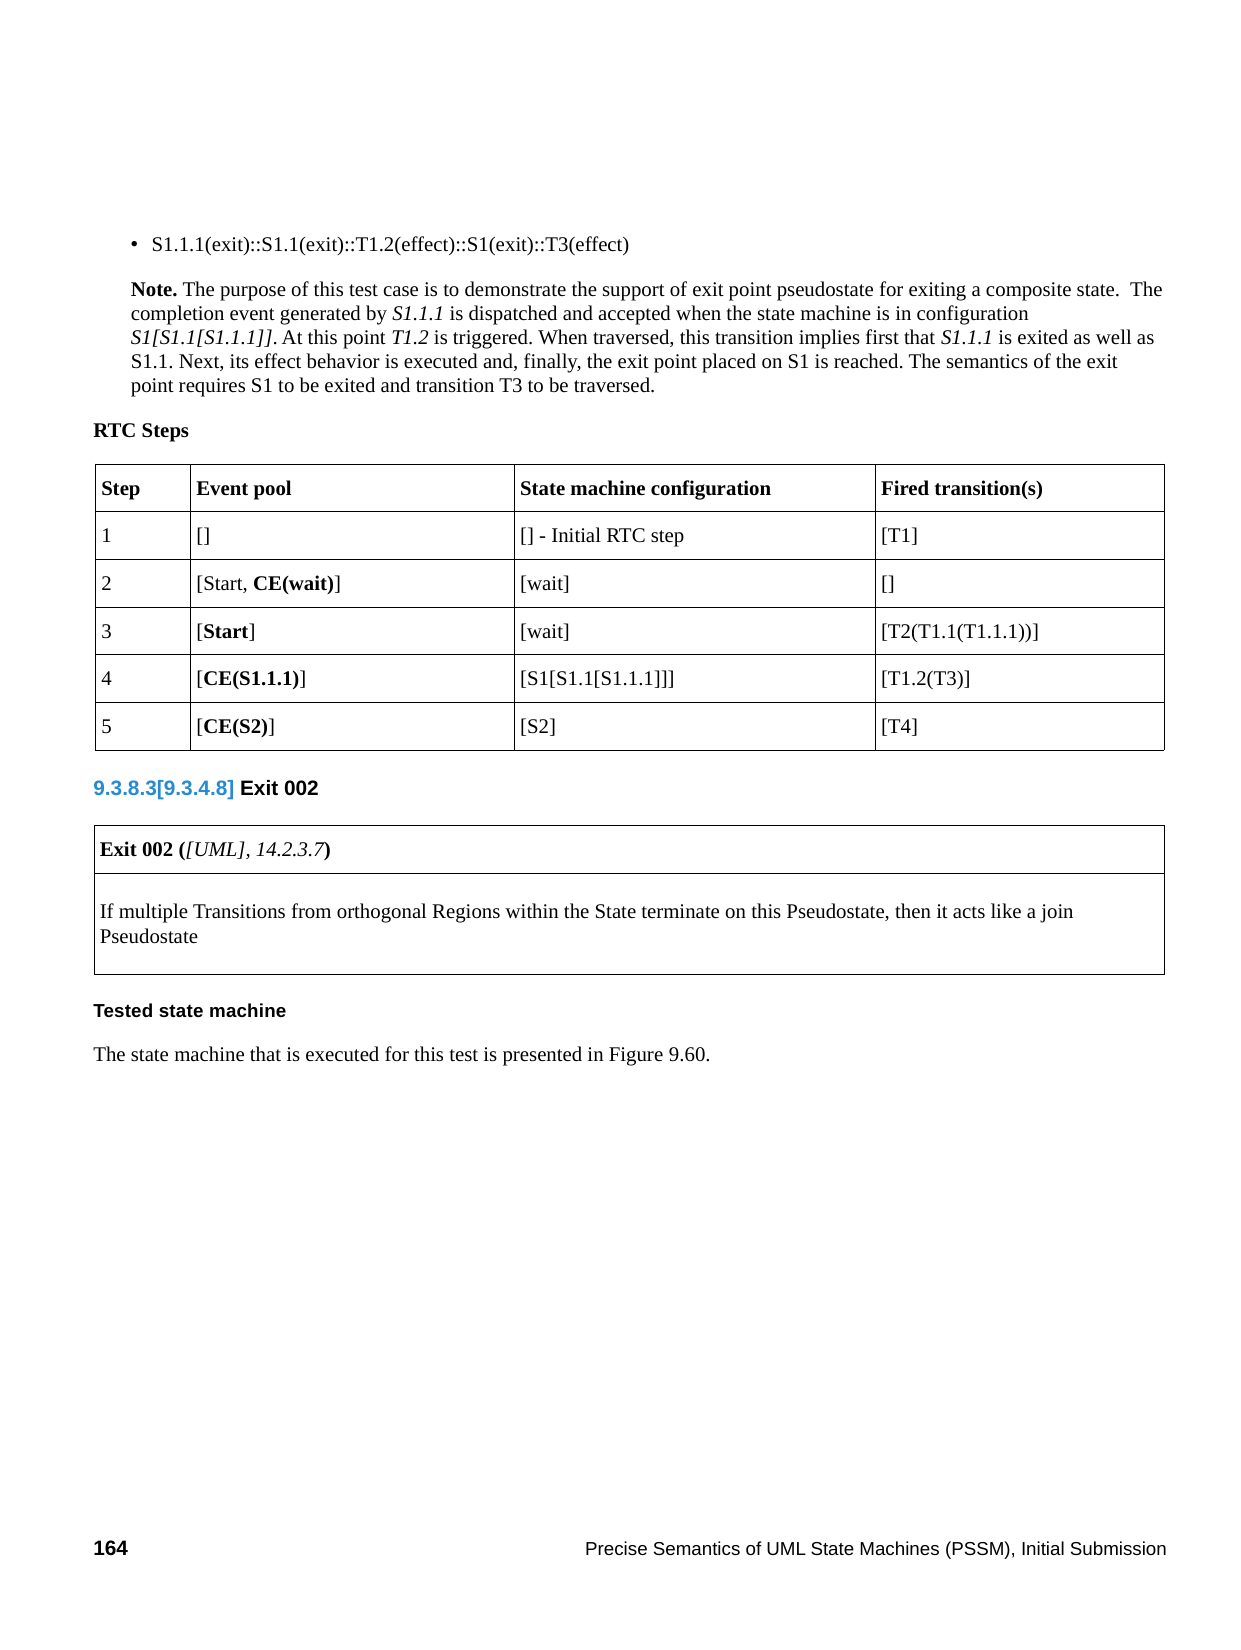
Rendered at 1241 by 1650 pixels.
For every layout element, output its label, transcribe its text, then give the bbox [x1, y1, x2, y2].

table_cell [T2(T1.1(T1.1.1))] [876, 608, 1164, 654]
subtitle Exit 002 [93, 775, 1164, 800]
table_cell [CE(S1.1.1)] [191, 655, 514, 702]
table_cell [] [191, 512, 514, 559]
table_cell [T4] [876, 703, 1164, 750]
text RTC Steps [93, 418, 1164, 442]
table_cell [wait] [515, 608, 875, 654]
table_cell 5 [96, 703, 190, 750]
table_header State machine configuration [515, 465, 875, 511]
text Note. The purpose of this test case is to demonstrate the support of exit point pseudostate for exiting a composite state. The completion event generated by S1.1.1 is dispatched and accepted when the state machine is in configuration S1[S1.1[S1.1.1]]. At this point T1.2 is triggered. When traversed, this transition implies first that S1.1.1 is exited as well as S1.1. Next, its effect behavior is executed and, finally, the exit point placed on S1 is reached. The semantics of the exit point requires S1 to be exited and transition T3 to be traversed. [131, 277, 1164, 397]
table_cell 1 [96, 512, 190, 559]
table_cell 4 [96, 655, 190, 702]
table_cell [T1] [876, 512, 1164, 559]
table_cell [S1[S1.1[S1.1.1]]] [515, 655, 875, 702]
table_header Step [96, 465, 190, 511]
text The state machine that is executed for this test is presented in Figure 9.60. [93, 1042, 1164, 1066]
table_cell [] - Initial RTC step [515, 512, 875, 559]
table_cell [wait] [515, 560, 875, 607]
table_header Fired transition(s) [876, 465, 1164, 511]
table_cell 3 [96, 608, 190, 654]
list S1.1.1(exit)::S1.1(exit)::T1.2(effect)::S1(exit)::T3(effect) [131, 231, 1164, 256]
table_cell [CE(S2)] [191, 703, 514, 750]
table_cell [T1.2(T3)] [876, 655, 1164, 702]
table_header Event pool [191, 465, 514, 511]
table_cell If multiple Transitions from orthogonal Regions within the State terminate on this Pseudostate, then it acts like a join Pseudostate [95, 874, 1164, 974]
table_cell 2 [96, 560, 190, 607]
subtitle Tested state machine [93, 999, 1164, 1021]
table_cell [S2] [515, 703, 875, 750]
table_header Exit 002 ([UML], 14.2.3.7) [95, 826, 1164, 873]
table_cell [] [876, 560, 1164, 607]
table_cell [Start] [191, 608, 514, 654]
table_cell [Start, CE(wait)] [191, 560, 514, 607]
